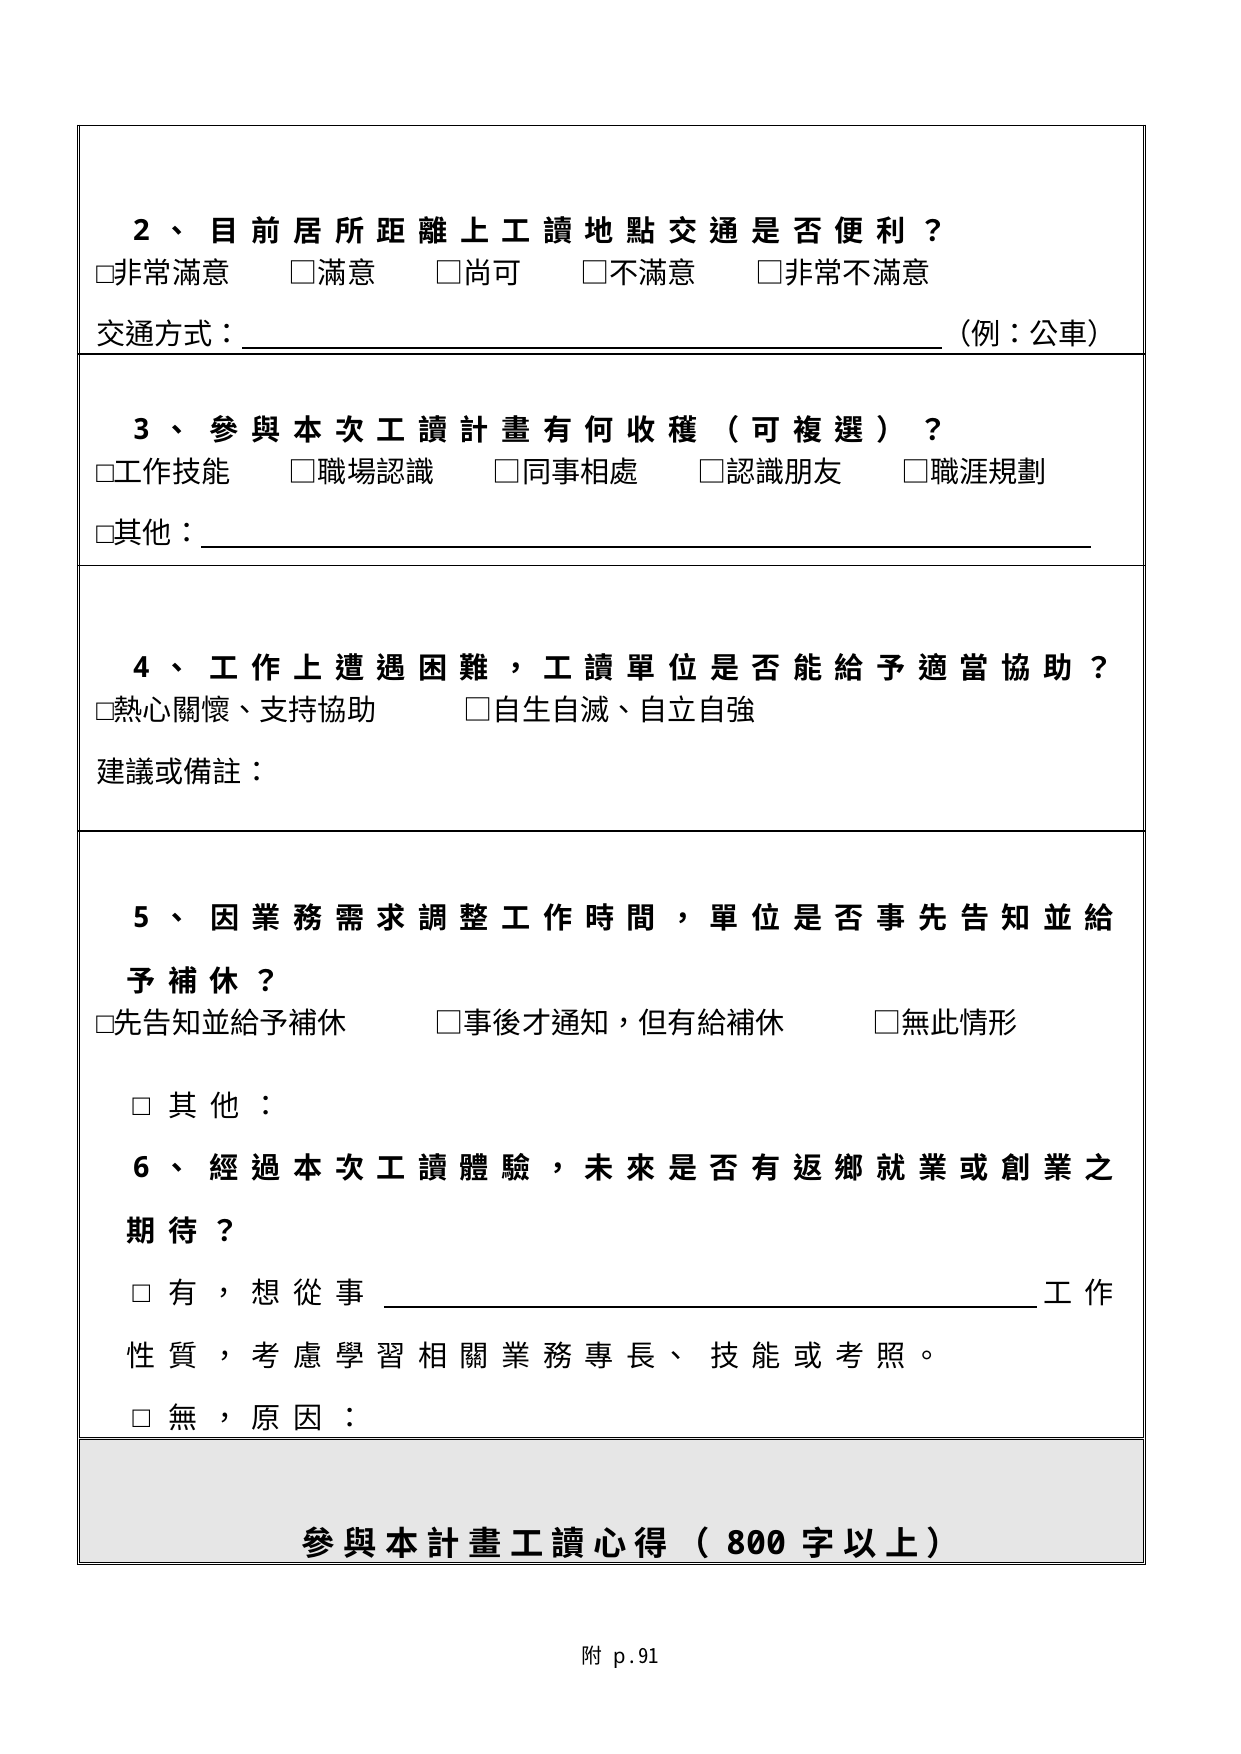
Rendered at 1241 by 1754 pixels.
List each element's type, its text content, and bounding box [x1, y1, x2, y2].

table_cell 3、參與本次工讀計畫有何收穫（可複選）？ □工作技能 □職場認識 □同事相處 □認識朋友 □職涯規劃 □其他： [80, 355, 1143, 564]
table_cell 5、因業務需求調整工作時間，單位是否事先告知並給予補休？ □先告知並給予補休 □事後才通知，但有給補休 □無此情形 □其他： 6、經過本次工讀體驗，未來是否有返鄉就業或創業之期待？ □有，想從事 工作性質，考慮學習相關業務專長、技能或考照。 □無，原因： [80, 832, 1143, 1437]
table_cell 2、目前居所距離上工讀地點交通是否便利？ □非常滿意 □滿意 □尚可 □不滿意 □非常不滿意 交通方式： （例：公車） [80, 126, 1143, 353]
table_cell 參與本計畫工讀心得（800字以上） [80, 1440, 1143, 1562]
table_cell 4、工作上遭遇困難，工讀單位是否能給予適當協助？ □熱心關懷、支持協助 □自生自滅、自立自強 建議或備註： [80, 566, 1143, 830]
